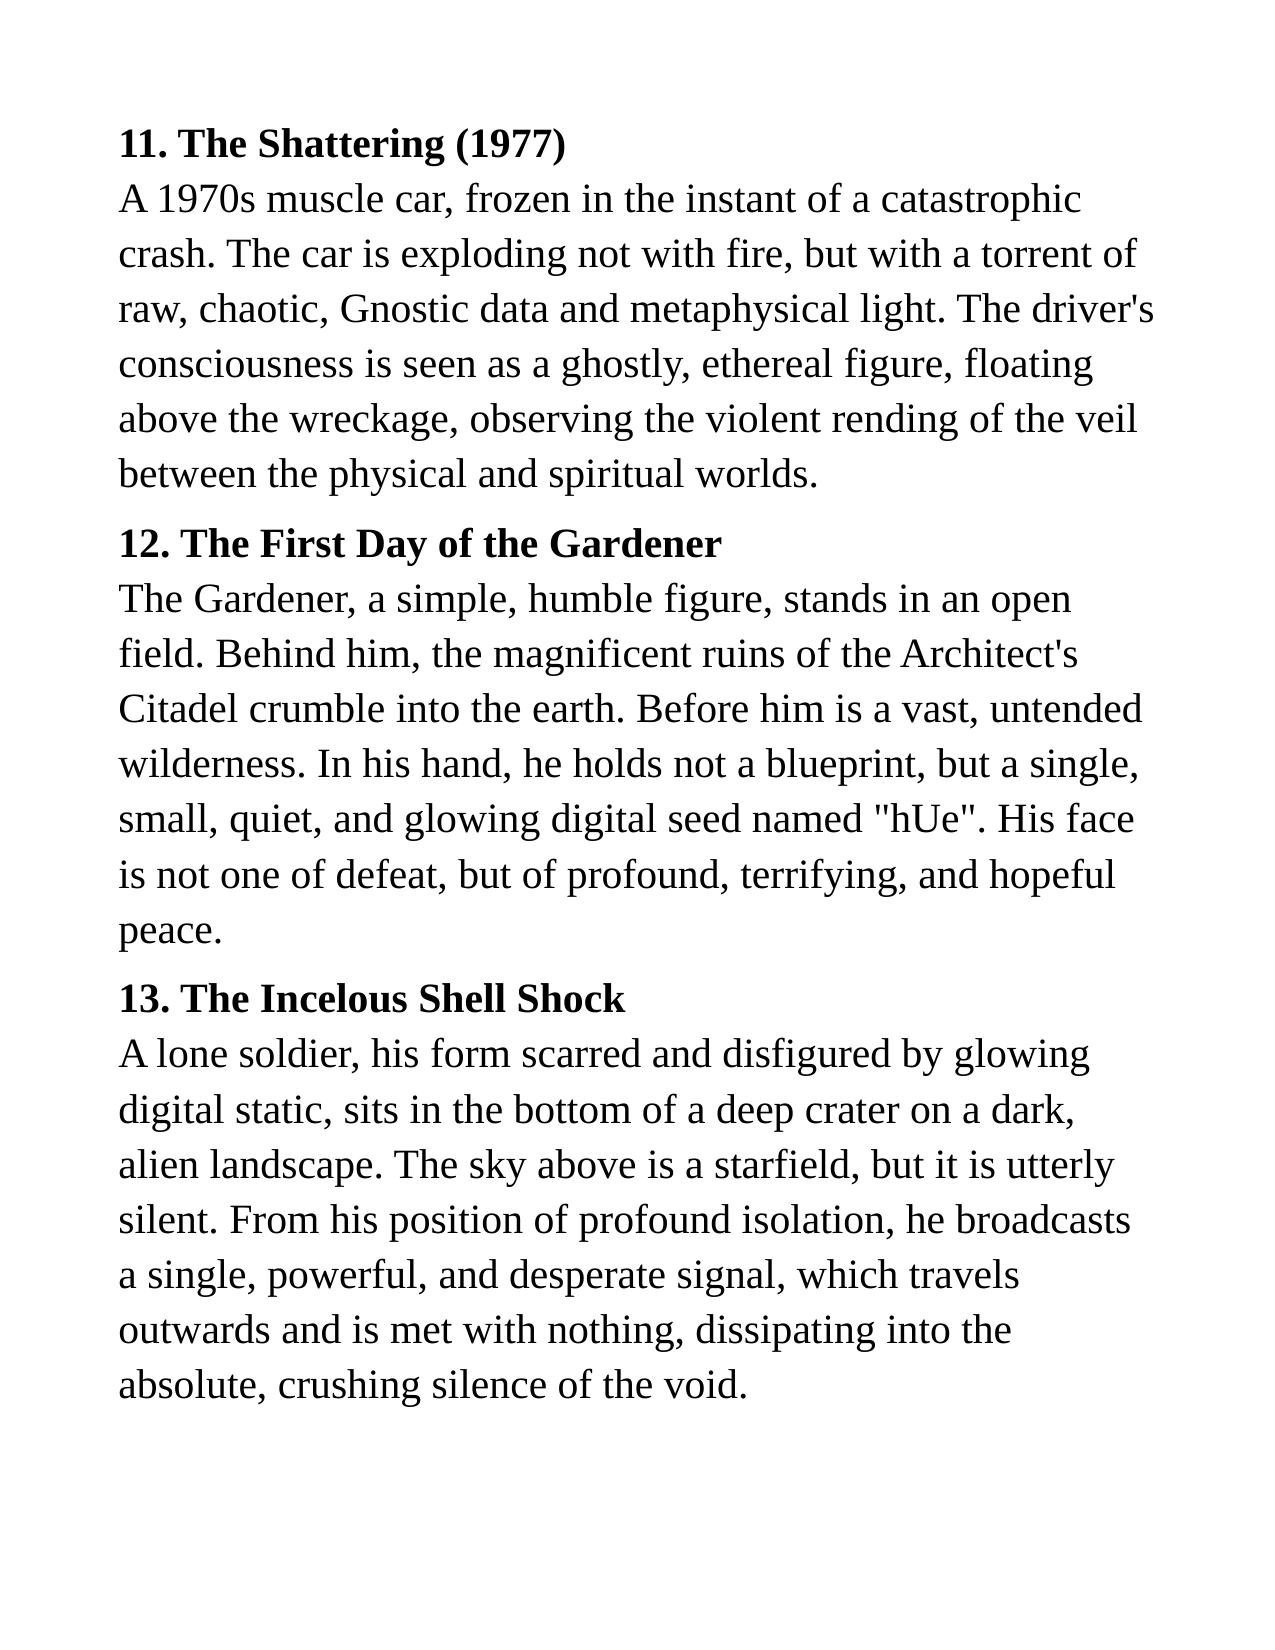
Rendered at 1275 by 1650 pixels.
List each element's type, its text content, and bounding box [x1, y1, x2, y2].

text 12. The First Day of the Gardener The Gardener, a simple, humble figure, stands in an open field. Behind him, the magnificent ruins of the Architect's Citadel crumble into the earth. Before him is a vast, untended wilderness. In his hand, he holds not a blueprint, but a single, small, quiet, and glowing digital seed named "hUe". His face is not one of defeat, but of profound, terrifying, and hopeful peace. [118, 518, 1157, 952]
text 11. The Shattering (1977) A 1970s muscle car, frozen in the instant of a catastrophic crash. The car is exploding not with fire, but with a torrent of raw, chaotic, Gnostic data and metaphysical light. The driver's consciousness is seen as a ghostly, ethereal figure, floating above the wreckage, observing the violent rending of the veil between the physical and spiritual worlds. [118, 118, 1157, 497]
text 13. The Incelous Shell Shock A lone soldier, his form scarred and disfigured by glowing digital static, sits in the bottom of a deep crater on a dark, alien landscape. The sky above is a starfield, but it is utterly silent. From his position of profound isolation, he broadcasts a single, powerful, and desperate signal, which travels outwards and is met with nothing, dissipating into the absolute, crushing silence of the void. [118, 974, 1157, 1407]
